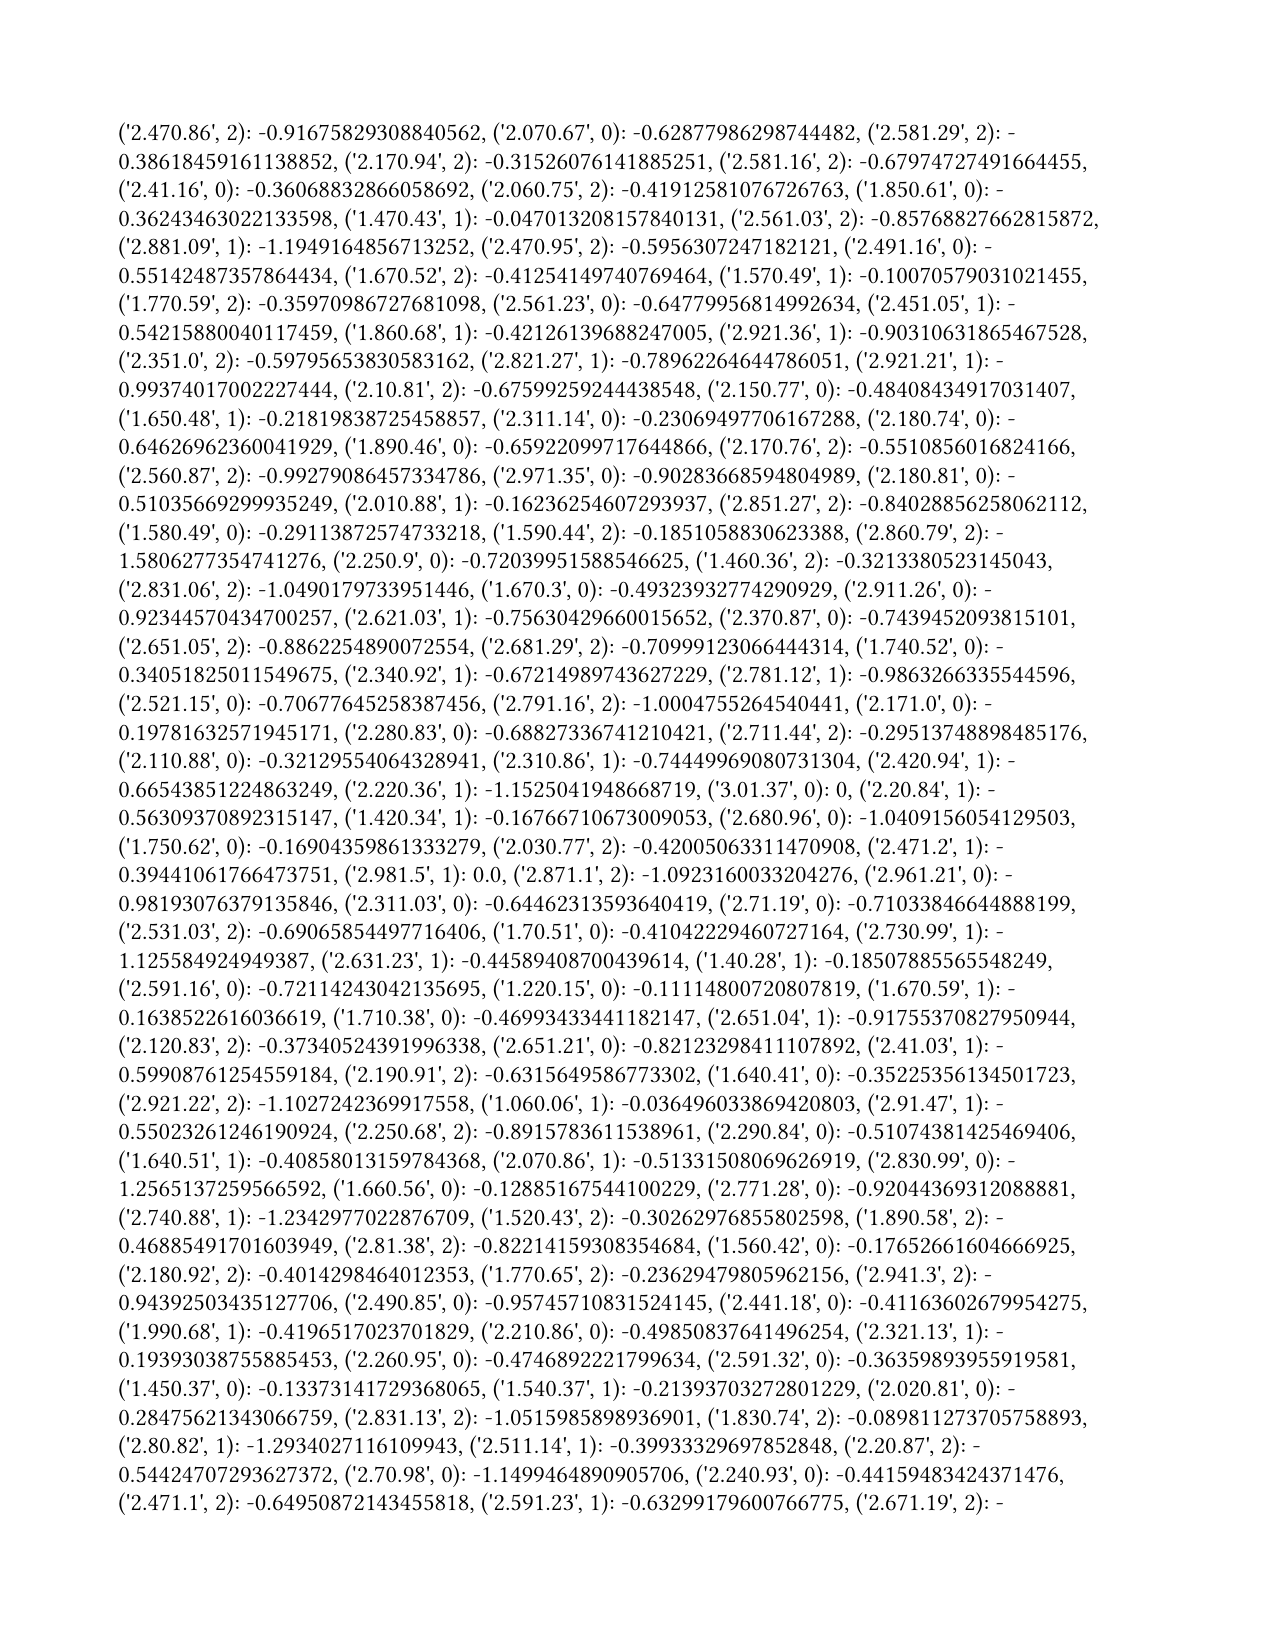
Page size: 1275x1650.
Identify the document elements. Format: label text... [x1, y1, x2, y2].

text ('2.470.86', 2): -0.91675829308840562, ('2.070.67', 0): -0.62877986298744482, ('2.581.29', 2): -0.38618459161138852, ('2.170.94', 2): -0.31526076141885251, ('2.581.16', 2): -0.67974727491664455, ('2.41.16', 0): -0.36068832866058692, ('2.060.75', 2): -0.41912581076726763, ('1.850.61', 0): -0.36243463022133598, ('1.470.43', 1): -0.047013208157840131, ('2.561.03', 2): -0.85768827662815872, ('2.881.09', 1): -1.1949164856713252, ('2.470.95', 2): -0.5956307247182121, ('2.491.16', 0): -0.55142487357864434, ('1.670.52', 2): -0.41254149740769464, ('1.570.49', 1): -0.10070579031021455, ('1.770.59', 2): -0.35970986727681098, ('2.561.23', 0): -0.64779956814992634, ('2.451.05', 1): -0.54215880040117459, ('1.860.68', 1): -0.42126139688247005, ('2.921.36', 1): -0.90310631865467528, ('2.351.0', 2): -0.59795653830583162, ('2.821.27', 1): -0.78962264644786051, ('2.921.21', 1): -0.99374017002227444, ('2.10.81', 2): -0.67599259244438548, ('2.150.77', 0): -0.48408434917031407, ('1.650.48', 1): -0.21819838725458857, ('2.311.14', 0): -0.23069497706167288, ('2.180.74', 0): -0.64626962360041929, ('1.890.46', 0): -0.65922099717644866, ('2.170.76', 2): -0.5510856016824166, ('2.560.87', 2): -0.99279086457334786, ('2.971.35', 0): -0.90283668594804989, ('2.180.81', 0): -0.51035669299935249, ('2.010.88', 1): -0.16236254607293937, ('2.851.27', 2): -0.84028856258062112, ('1.580.49', 0): -0.29113872574733218, ('1.590.44', 2): -0.1851058830623388, ('2.860.79', 2): -1.5806277354741276, ('2.250.9', 0): -0.72039951588546625, ('1.460.36', 2): -0.3213380523145043, ('2.831.06', 2): -1.0490179733951446, ('1.670.3', 0): -0.49323932774290929, ('2.911.26', 0): -0.92344570434700257, ('2.621.03', 1): -0.75630429660015652, ('2.370.87', 0): -0.7439452093815101, ('2.651.05', 2): -0.8862254890072554, ('2.681.29', 2): -0.70999123066444314, ('1.740.52', 0): -0.34051825011549675, ('2.340.92', 1): -0.67214989743627229, ('2.781.12', 1): -0.9863266335544596, ('2.521.15', 0): -0.70677645258387456, ('2.791.16', 2): -1.0004755264540441, ('2.171.0', 0): -0.19781632571945171, ('2.280.83', 0): -0.68827336741210421, ('2.711.44', 2): -0.29513748898485176, ('2.110.88', 0): -0.32129554064328941, ('2.310.86', 1): -0.74449969080731304, ('2.420.94', 1): -0.66543851224863249, ('2.220.36', 1): -1.1525041948668719, ('3.01.37', 0): 0, ('2.20.84', 1): -0.56309370892315147, ('1.420.34', 1): -0.16766710673009053, ('2.680.96', 0): -1.0409156054129503, ('1.750.62', 0): -0.16904359861333279, ('2.030.77', 2): -0.42005063311470908, ('2.471.2', 1): -0.39441061766473751, ('2.981.5', 1): 0.0, ('2.871.1', 2): -1.0923160033204276, ('2.961.21', 0): -0.98193076379135846, ('2.311.03', 0): -0.64462313593640419, ('2.71.19', 0): -0.71033846644888199, ('2.531.03', 2): -0.69065854497716406, ('1.70.51', 0): -0.41042229460727164, ('2.730.99', 1): -1.125584924949387, ('2.631.23', 1): -0.44589408700439614, ('1.40.28', 1): -0.18507885565548249, ('2.591.16', 0): -0.72114243042135695, ('1.220.15', 0): -0.11114800720807819, ('1.670.59', 1): -0.1638522616036619, ('1.710.38', 0): -0.46993433441182147, ('2.651.04', 1): -0.91755370827950944, ('2.120.83', 2): -0.37340524391996338, ('2.651.21', 0): -0.82123298411107892, ('2.41.03', 1): -0.59908761254559184, ('2.190.91', 2): -0.6315649586773302, ('1.640.41', 0): -0.35225356134501723, ('2.921.22', 2): -1.1027242369917558, ('1.060.06', 1): -0.036496033869420803, ('2.91.47', 1): -0.55023261246190924, ('2.250.68', 2): -0.8915783611538961, ('2.290.84', 0): -0.51074381425469406, ('1.640.51', 1): -0.40858013159784368, ('2.070.86', 1): -0.51331508069626919, ('2.830.99', 0): -1.2565137259566592, ('1.660.56', 0): -0.12885167544100229, ('2.771.28', 0): -0.92044369312088881, ('2.740.88', 1): -1.2342977022876709, ('1.520.43', 2): -0.30262976855802598, ('1.890.58', 2): -0.46885491701603949, ('2.81.38', 2): -0.82214159308354684, ('1.560.42', 0): -0.17652661604666925, ('2.180.92', 2): -0.4014298464012353, ('1.770.65', 2): -0.23629479805962156, ('2.941.3', 2): -0.94392503435127706, ('2.490.85', 0): -0.95745710831524145, ('2.441.18', 0): -0.41163602679954275, ('1.990.68', 1): -0.4196517023701829, ('2.210.86', 0): -0.49850837641496254, ('2.321.13', 1): -0.19393038755885453, ('2.260.95', 0): -0.4746892221799634, ('2.591.32', 0): -0.36359893955919581, ('1.450.37', 0): -0.13373141729368065, ('1.540.37', 1): -0.21393703272801229, ('2.020.81', 0): -0.28475621343066759, ('2.831.13', 2): -1.0515985898936901, ('1.830.74', 2): -0.089811273705758893, ('2.80.82', 1): -1.2934027116109943, ('2.511.14', 1): -0.39933329697852848, ('2.20.87', 2): -0.54424707293627372, ('2.70.98', 0): -1.1499464890905706, ('2.240.93', 0): -0.44159483424371476, ('2.471.1', 2): -0.64950872143455818, ('2.591.23', 1): -0.63299179600766775, ('2.671.19', 2): [118, 118, 1157, 1517]
